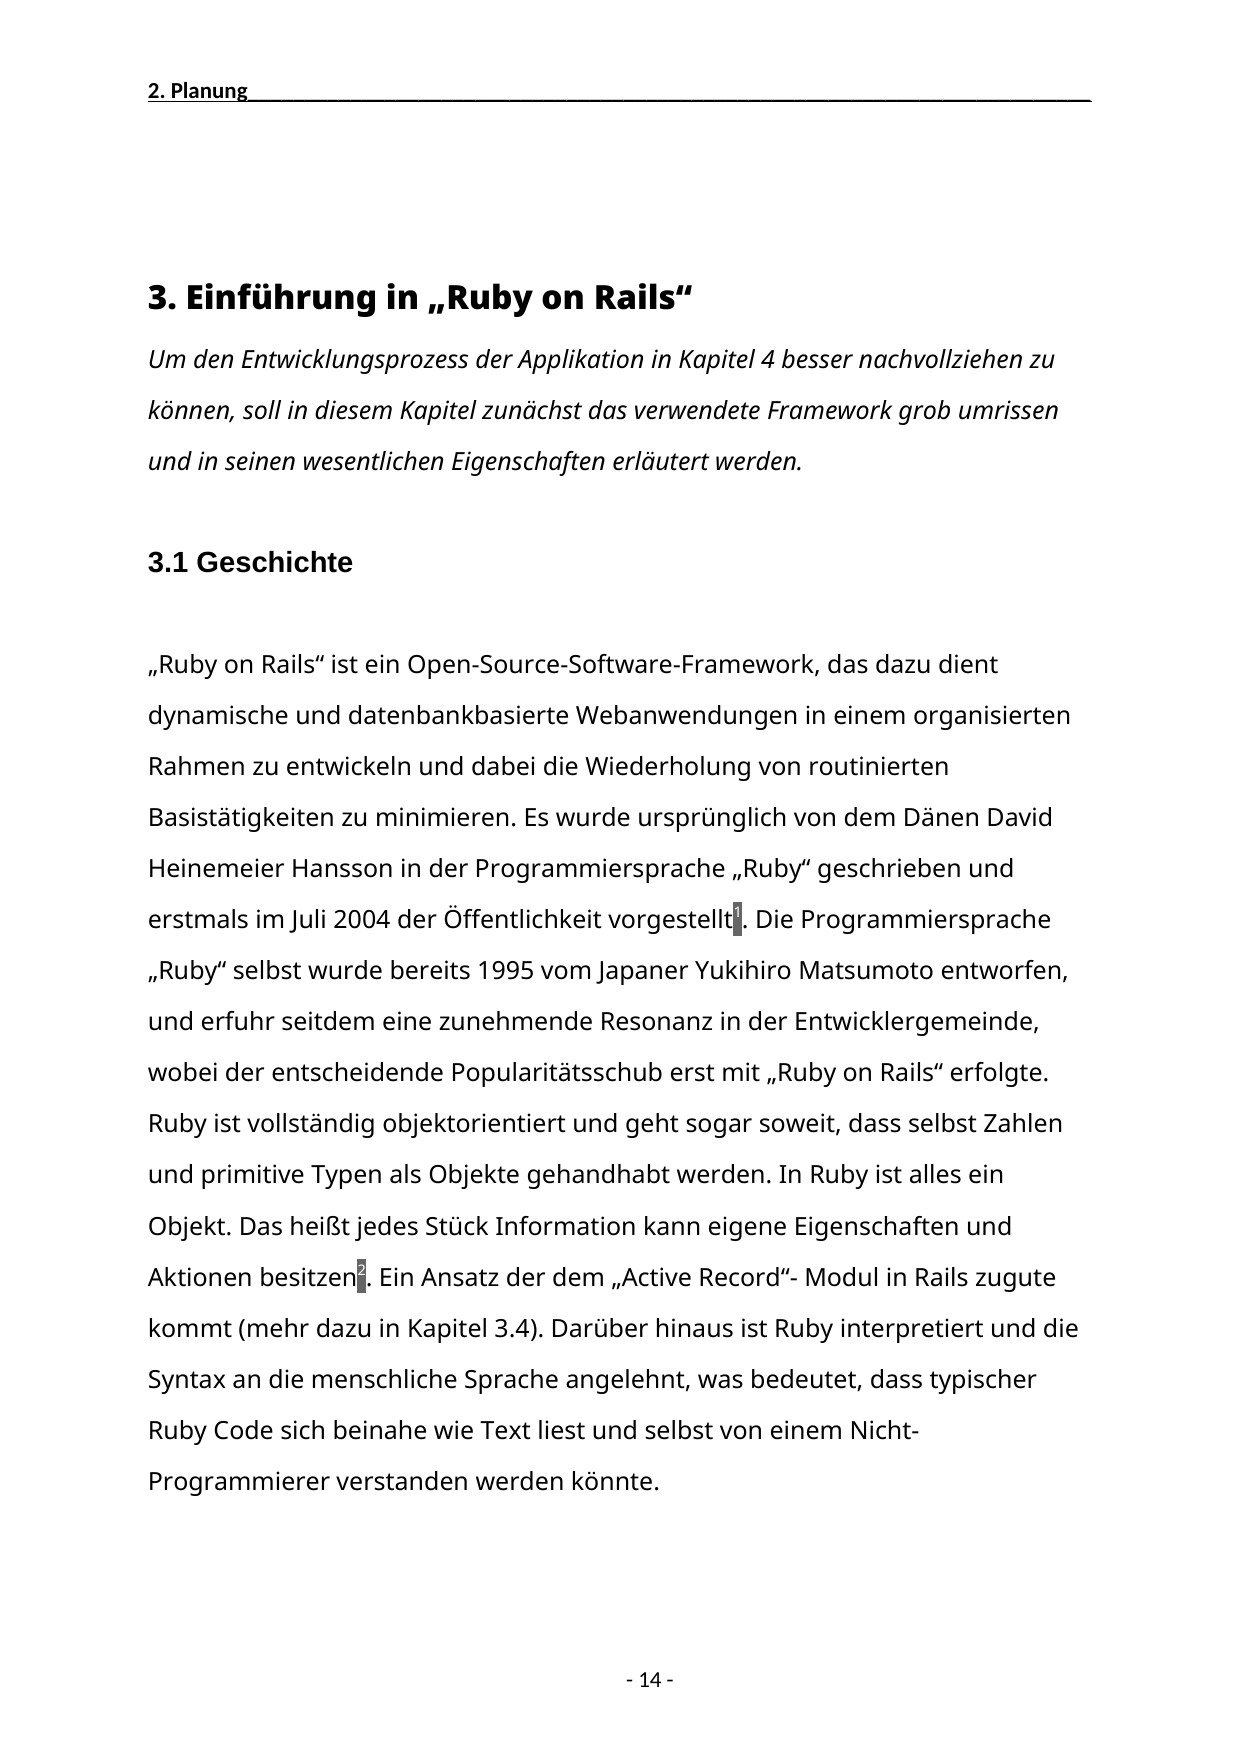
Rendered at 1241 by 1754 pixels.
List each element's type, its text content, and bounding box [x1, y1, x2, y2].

text „Ruby on Rails“ ist ein Open-Source-Software-Framework, das dazu dient dynamische und datenbankbasierte Webanwendungen in einem organisierten Rahmen zu entwickeln und dabei die Wiederholung von routinierten Basistätigkeiten zu minimieren. Es wurde ursprünglich von dem Dänen David Heinemeier Hansson in der Programmiersprache „Ruby“ geschrieben und erstmals im Juli 2004 der Öffentlichkeit vorgestellt1. Die Programmiersprache „Ruby“ selbst wurde bereits 1995 vom Japaner Yukihiro Matsumoto entworfen, und erfuhr seitdem eine zunehmende Resonanz in der Entwicklergemeinde, wobei der entscheidende Popularitätsschub erst mit „Ruby on Rails“ erfolgte. [148, 647, 1093, 1089]
subtitle 3.1 Geschichte [148, 545, 1093, 579]
subtitle 3. Einführung in „Ruby on Rails“ [148, 274, 1093, 319]
text Um den Entwicklungsprozess der Applikation in Kapitel 4 besser nachvollziehen zu können, soll in diesem Kapitel zunächst das verwendete Framework grob umrissen und in seinen wesentlichen Eigenschaften erläutert werden. [148, 342, 1093, 478]
text Ruby ist vollständig objektorientiert und geht sogar soweit, dass selbst Zahlen und primitive Typen als Objekte gehandhabt werden. In Ruby ist alles ein Objekt. Das heißt jedes Stück Information kann eigene Eigenschaften und Aktionen besitzen2. Ein Ansatz der dem „Active Record“- Modul in Rails zugute kommt (mehr dazu in Kapitel 3.4). Darüber hinaus ist Ruby interpretiert und die Syntax an die menschliche Sprache angelehnt, was bedeutet, dass typischer Ruby Code sich beinahe wie Text liest und selbst von einem Nicht-Programmierer verstanden werden könnte. [148, 1106, 1093, 1497]
